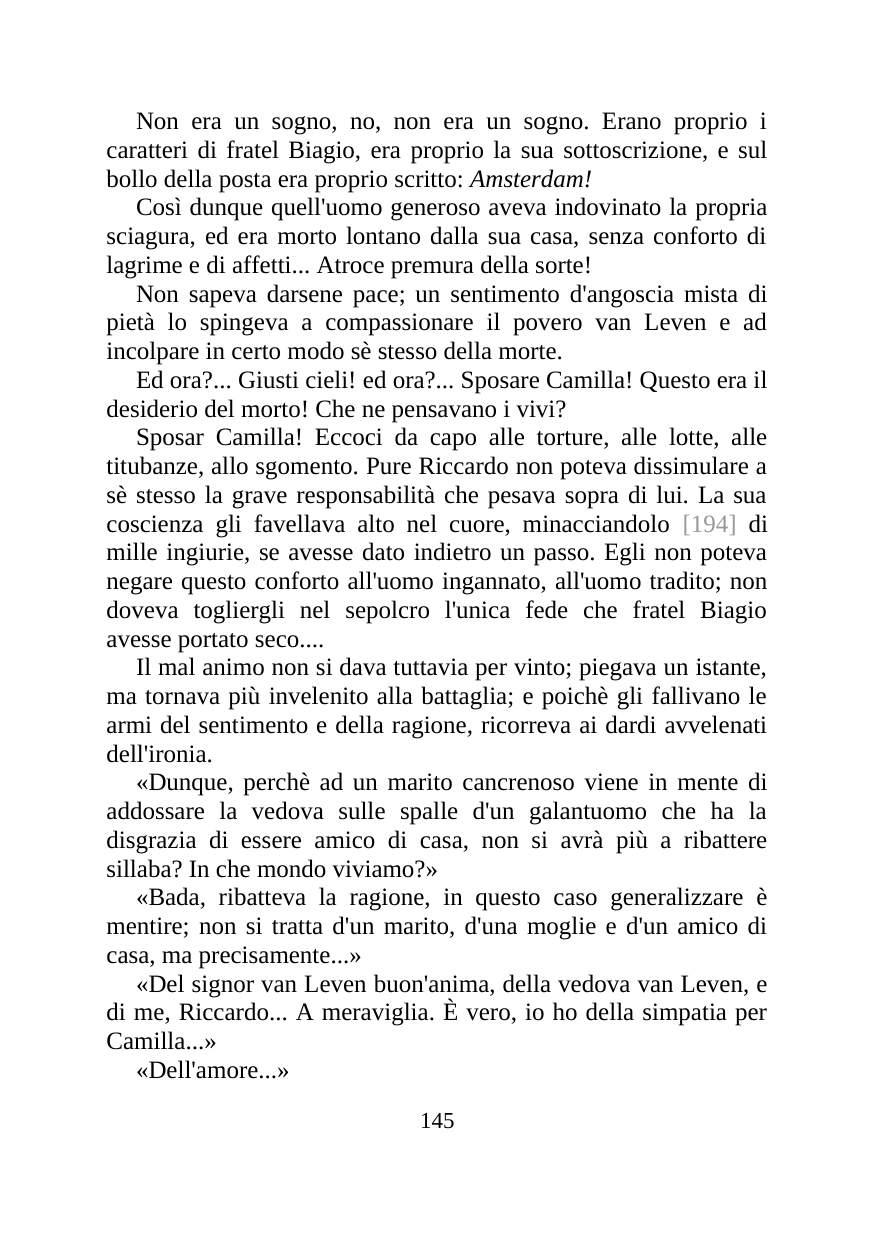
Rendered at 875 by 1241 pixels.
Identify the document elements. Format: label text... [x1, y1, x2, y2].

text «Bada, ribatteva la ragione, in questo caso generalizzare è mentire; non si tratta d'un marito, d'una moglie e d'un amico di casa, ma precisamente...» [106, 882, 768, 969]
text Sposar Camilla! Eccoci da capo alle torture, alle lotte, alle titubanze, allo sgomento. Pure Riccardo non poteva dissimulare a sè stesso la grave responsabilità che pesava sopra di lui. La sua coscienza gli favellava alto nel cuore, minacciandolo [194] di mille ingiurie, se avesse dato indietro un passo. Egli non poteva negare questo conforto all'uomo ingannato, all'uomo tradito; non doveva togliergli nel sepolcro l'unica fede che fratel Biagio avesse portato seco.... [106, 422, 768, 652]
text «Dunque, perchè ad un marito cancrenoso viene in mente di addossare la vedova sulle spalle d'un galantuomo che ha la disgrazia di essere amico di casa, non si avrà più a ribattere sillaba? In che mondo viviamo?» [106, 767, 768, 882]
text Così dunque quell'uomo generoso aveva indovinato la propria sciagura, ed era morto lontano dalla sua casa, senza conforto di lagrime e di affetti... Atroce premura della sorte! [106, 192, 768, 279]
text «Dell'amore...» [106, 1055, 768, 1084]
text «Del signor van Leven buon'anima, della vedova van Leven, e di me, Riccardo... A meraviglia. È vero, io ho della simpatia per Camilla...» [106, 969, 768, 1055]
text Non era un sogno, no, non era un sogno. Erano proprio i caratteri di fratel Biagio, era proprio la sua sottoscrizione, e sul bollo della posta era proprio scritto: Amsterdam! [106, 106, 768, 192]
text Non sapeva darsene pace; un sentimento d'angoscia mista di pietà lo spingeva a compassionare il povero van Leven e ad incolpare in certo modo sè stesso della morte. [106, 279, 768, 365]
text Il mal animo non si dava tuttavia per vinto; piegava un istante, ma tornava più invelenito alla battaglia; e poichè gli fallivano le armi del sentimento e della ragione, ricorreva ai dardi avvelenati dell'ironia. [106, 652, 768, 767]
text Ed ora?... Giusti cieli! ed ora?... Sposare Camilla! Questo era il desiderio del morto! Che ne pensavano i vivi? [106, 365, 768, 422]
